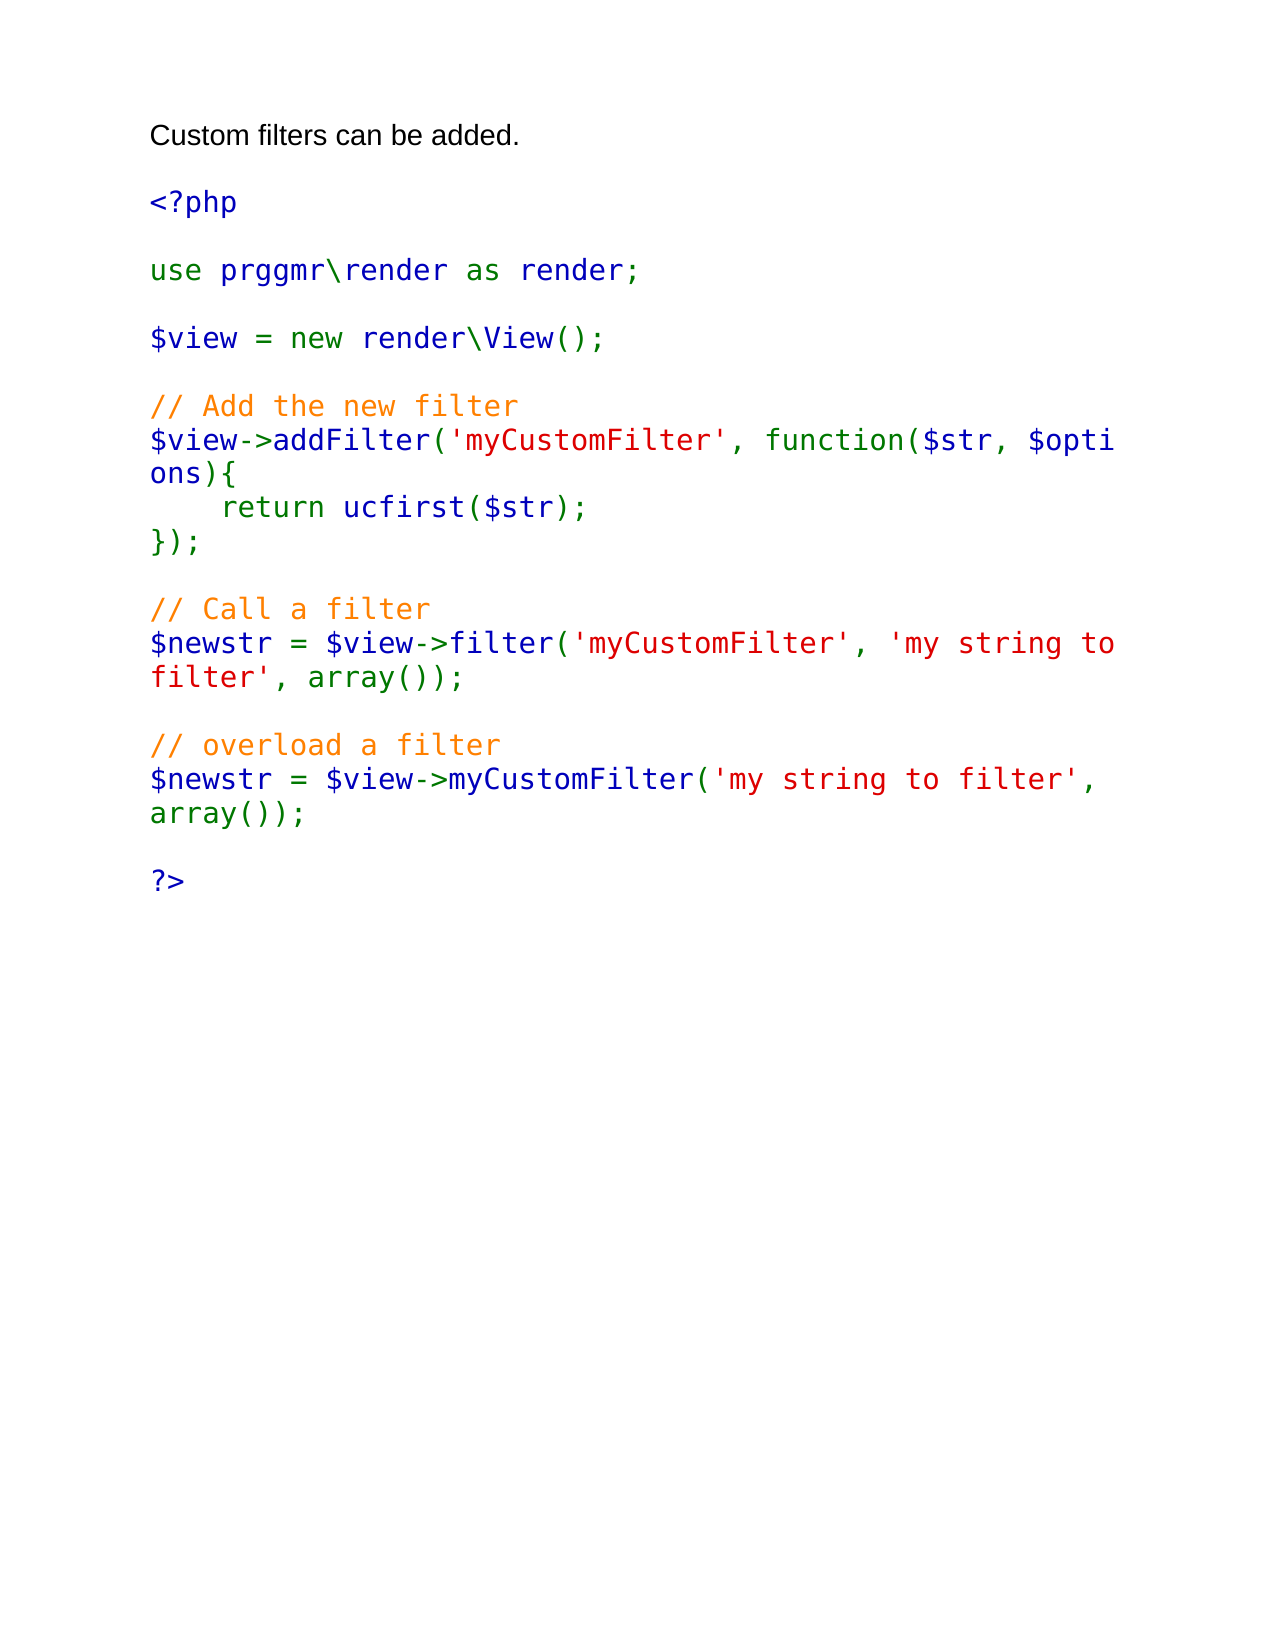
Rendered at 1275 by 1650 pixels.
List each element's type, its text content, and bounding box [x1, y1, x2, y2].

text <?php use prggmr\render as render; $view = new render\View(); // Add the new filter $view->addFilter('myCustomFilter', function($str, $options){ return ucfirst($str); }); // Call a filter $newstr = $view->filter('myCustomFilter', 'my string to filter', array()); // overload a filter $newstr = $view->myCustomFilter('my string to filter', array()); ?> [149, 185, 1132, 898]
text Custom filters can be added. [149, 118, 1132, 152]
